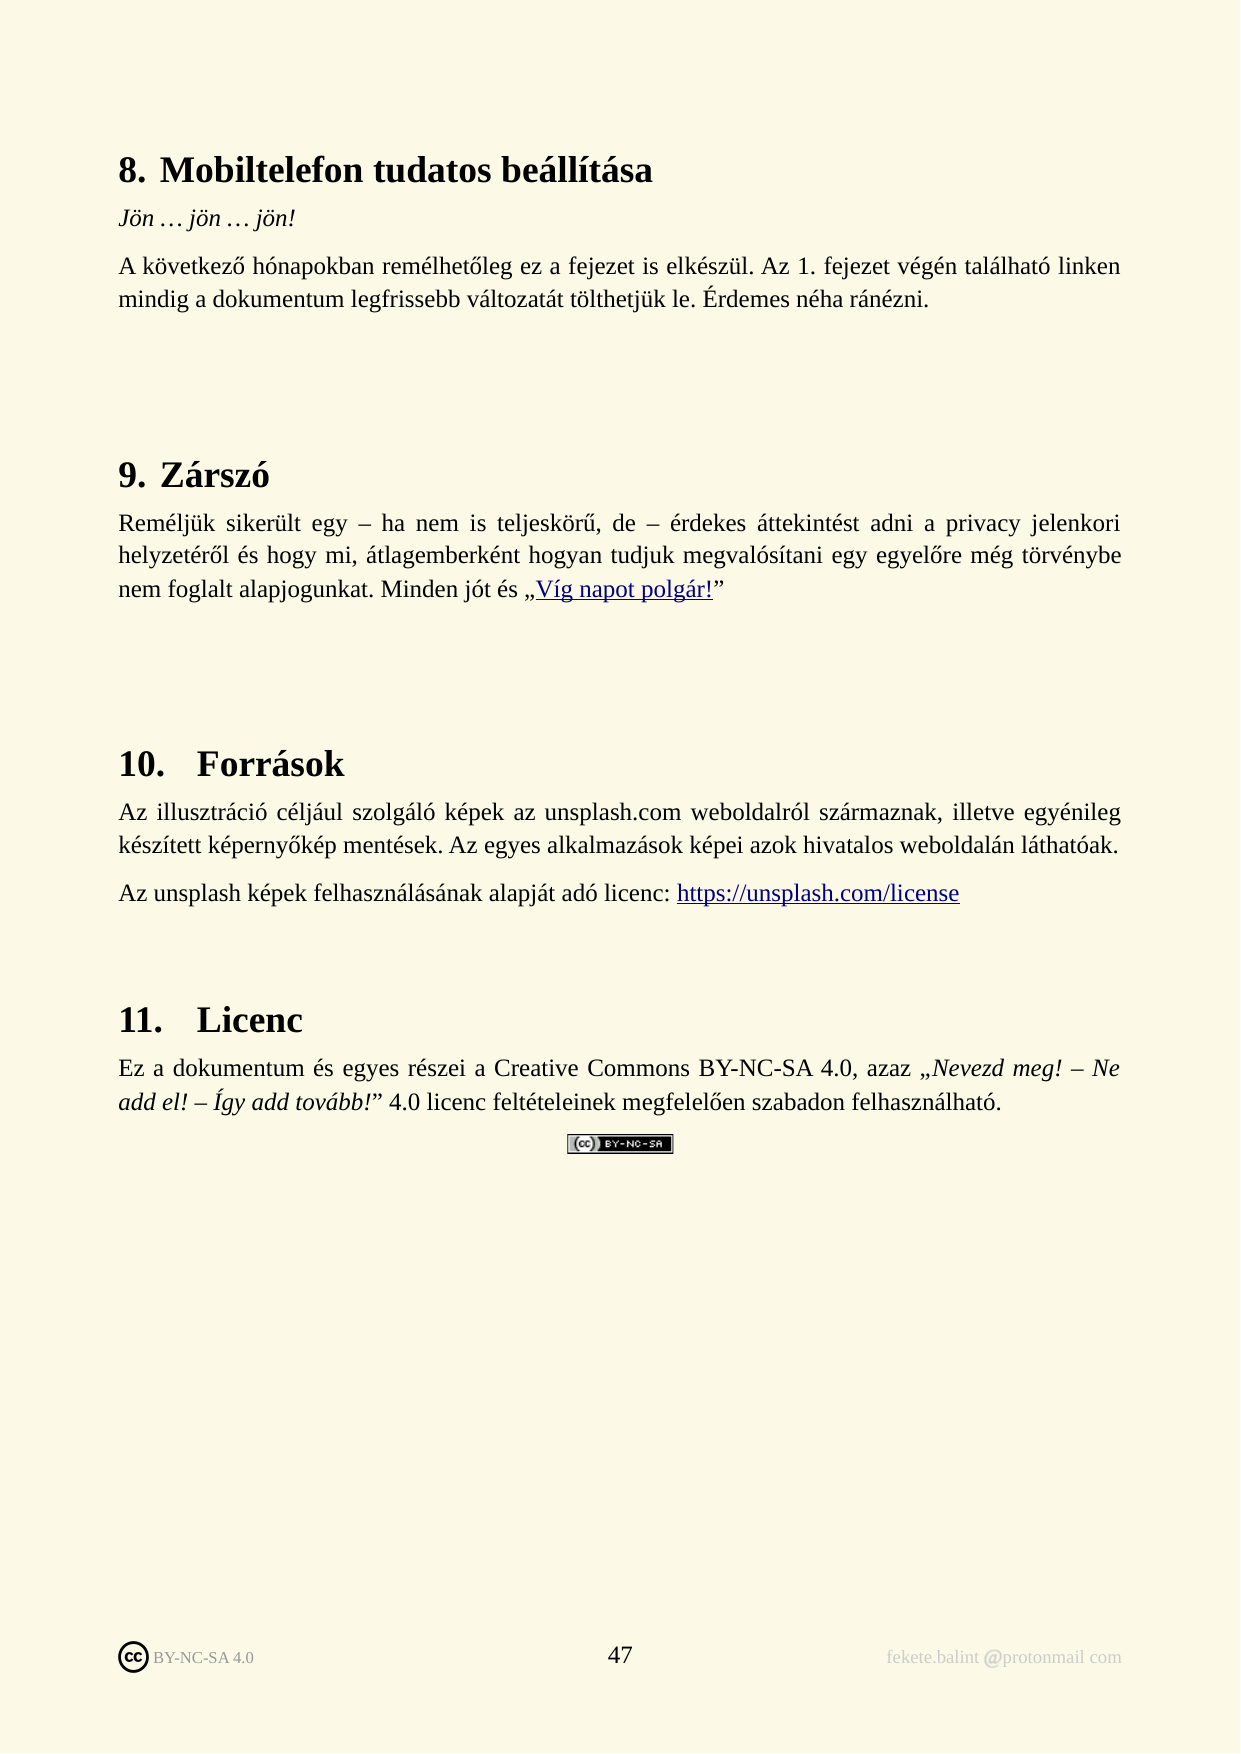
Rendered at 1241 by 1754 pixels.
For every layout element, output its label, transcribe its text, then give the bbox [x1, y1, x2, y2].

text Jön … jön … jön! [118, 203, 1122, 232]
text Reméljük sikerült egy – ha nem is teljeskörű, de – érdekes áttekintést adni a privacy jelenkori helyzetéről és hogy mi, átlagemberként hogyan tudjuk megvalósítani egy egyelőre még törvénybe nem foglalt alapjogunkat. Minden jót és „Víg napot polgár!” [118, 508, 1122, 602]
text Az illusztráció céljául szolgáló képek az unsplash.com weboldalról származnak, illetve egyénileg készített képernyőkép mentések. Az egyes alkalmazások képei azok hivatalos weboldalán láthatóak. [118, 797, 1122, 859]
picture [982, 1648, 1003, 1669]
subtitle Források [118, 741, 1122, 784]
subtitle Mobiltelefon tudatos beállítása [118, 148, 1122, 191]
subtitle Zárszó [118, 452, 1122, 495]
text Ez a dokumentum és egyes részei a Creative Commons BY-NC-SA 4.0, azaz „Nevezd meg! – Ne add el! – Így add tovább!” 4.0 licenc feltételeinek megfelelően szabadon felhasználható. [118, 1053, 1122, 1115]
text Az unsplash képek felhasználásának alapját adó licenc: https://unsplash.com/license [118, 878, 1122, 906]
text A következő hónapokban remélhetőleg ez a fejezet is elkészül. Az 1. fejezet végén található linken mindig a dokumentum legfrissebb változatát tölthetjük le. Érdemes néha ránézni. [118, 251, 1122, 313]
subtitle Licenc [118, 998, 1122, 1041]
picture [567, 1134, 674, 1154]
picture [118, 1641, 149, 1673]
